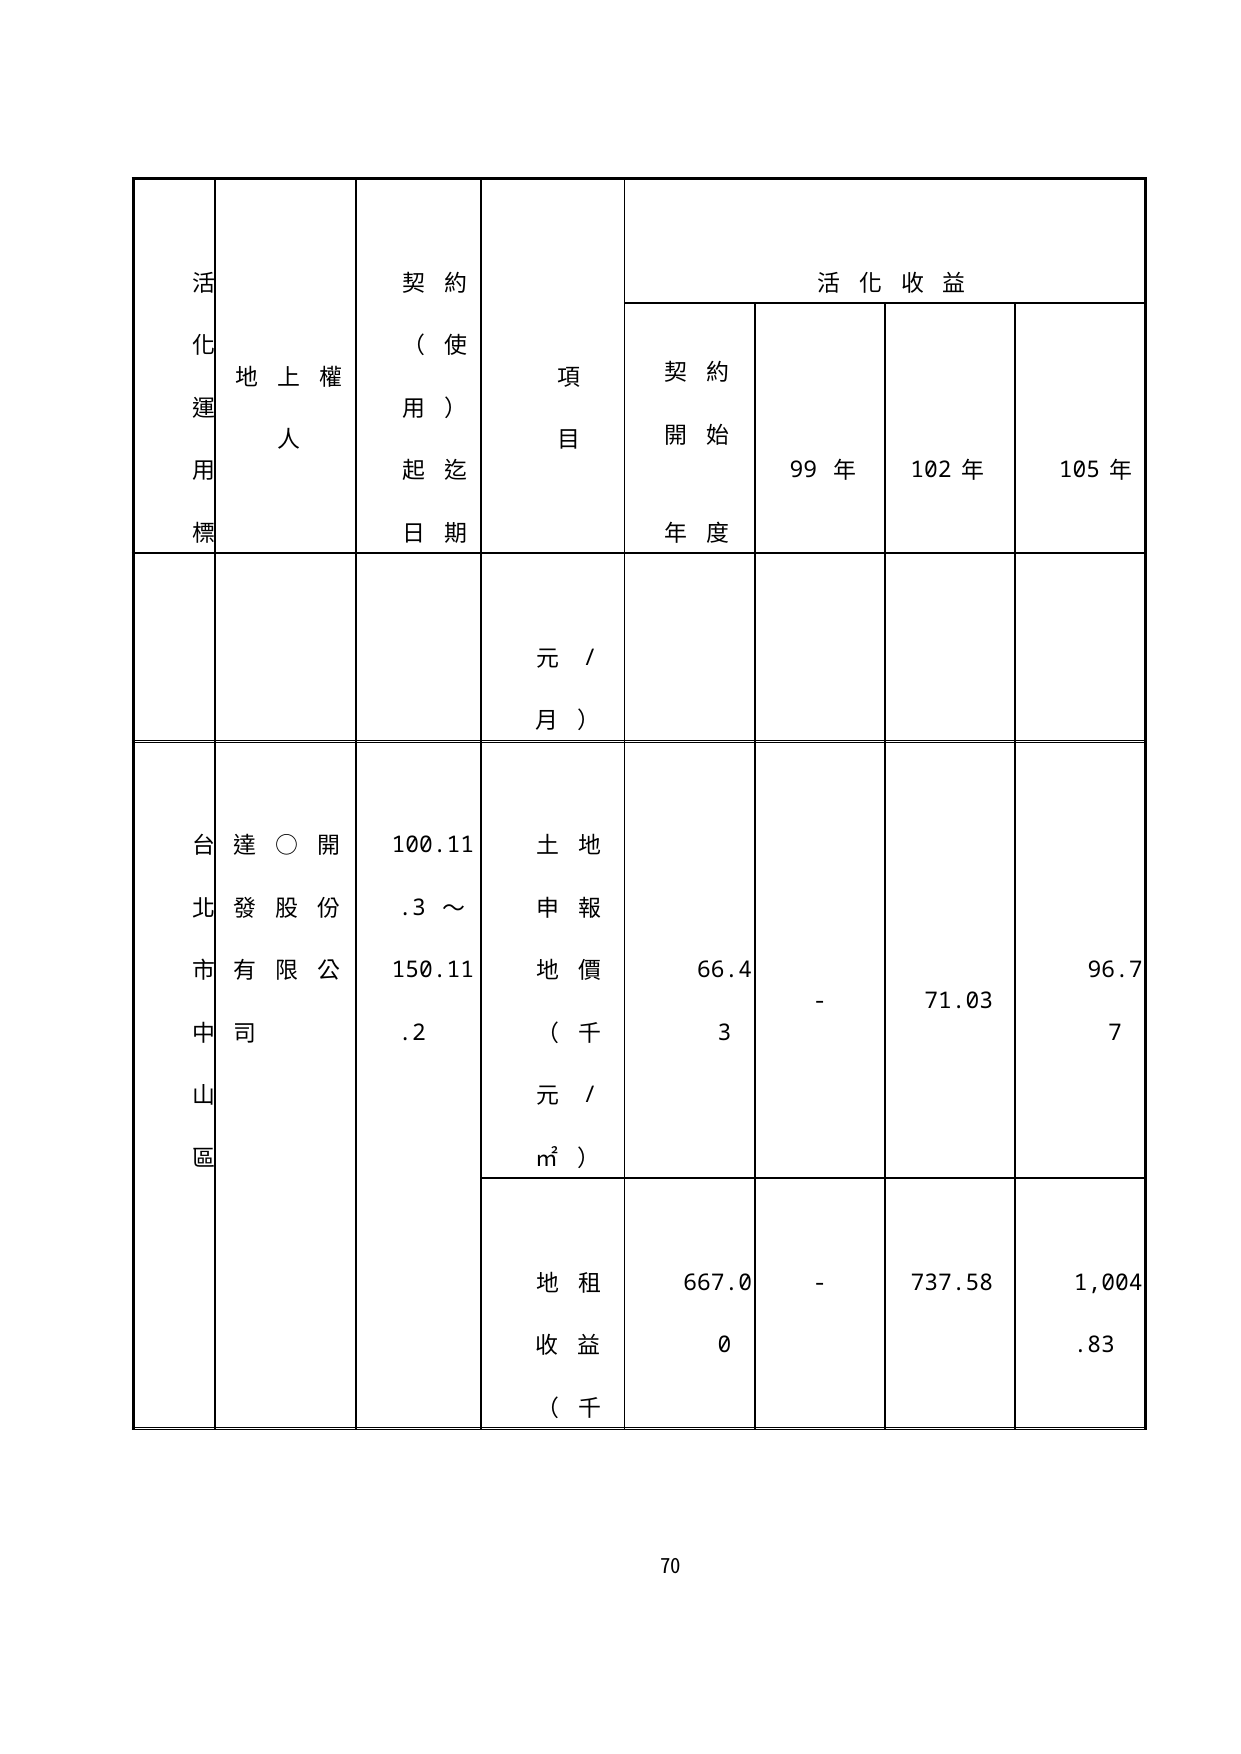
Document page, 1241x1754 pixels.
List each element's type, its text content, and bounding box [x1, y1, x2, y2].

table_cell [357, 554, 480, 740]
table_cell [216, 554, 355, 740]
table_cell 土地申報地價（千元/㎡） [482, 743, 624, 1177]
table_cell [135, 554, 214, 740]
table_cell 99年 [756, 304, 884, 552]
table_cell [1016, 554, 1144, 740]
table_cell - [756, 1179, 884, 1427]
table_cell 737.58 [886, 1179, 1014, 1427]
table_header 活化運用標的座落 [135, 180, 214, 552]
table_cell 71.03 [886, 743, 1014, 1177]
table_cell 105年 [1016, 304, 1144, 552]
table_cell 96.77 [1016, 743, 1144, 1177]
table_cell 102年 [886, 304, 1014, 552]
table_header 地上權人 [216, 180, 355, 552]
table_header 活化收益 [625, 180, 1144, 302]
table_cell 達○開發股份有限公司 [216, 743, 355, 1427]
table_cell 台北市 中山區 [135, 743, 214, 1427]
table_cell 667.00 [625, 1179, 754, 1427]
table_header 項 目 [482, 180, 624, 552]
table_cell 100.11.3～150.11.2 [357, 743, 480, 1427]
table_cell 地租收益 （千 [482, 1179, 624, 1427]
table_cell - [756, 743, 884, 1177]
table_cell 元/月） [482, 554, 624, 740]
table_cell 契約開始 年度 [625, 304, 754, 552]
table_cell [756, 554, 884, 740]
table_cell 66.43 [625, 743, 754, 1177]
table_cell 1,004.83 [1016, 1179, 1144, 1427]
table_cell [625, 554, 754, 740]
table_cell [886, 554, 1014, 740]
table_header 契約（使用）起迄日期 [357, 180, 480, 552]
